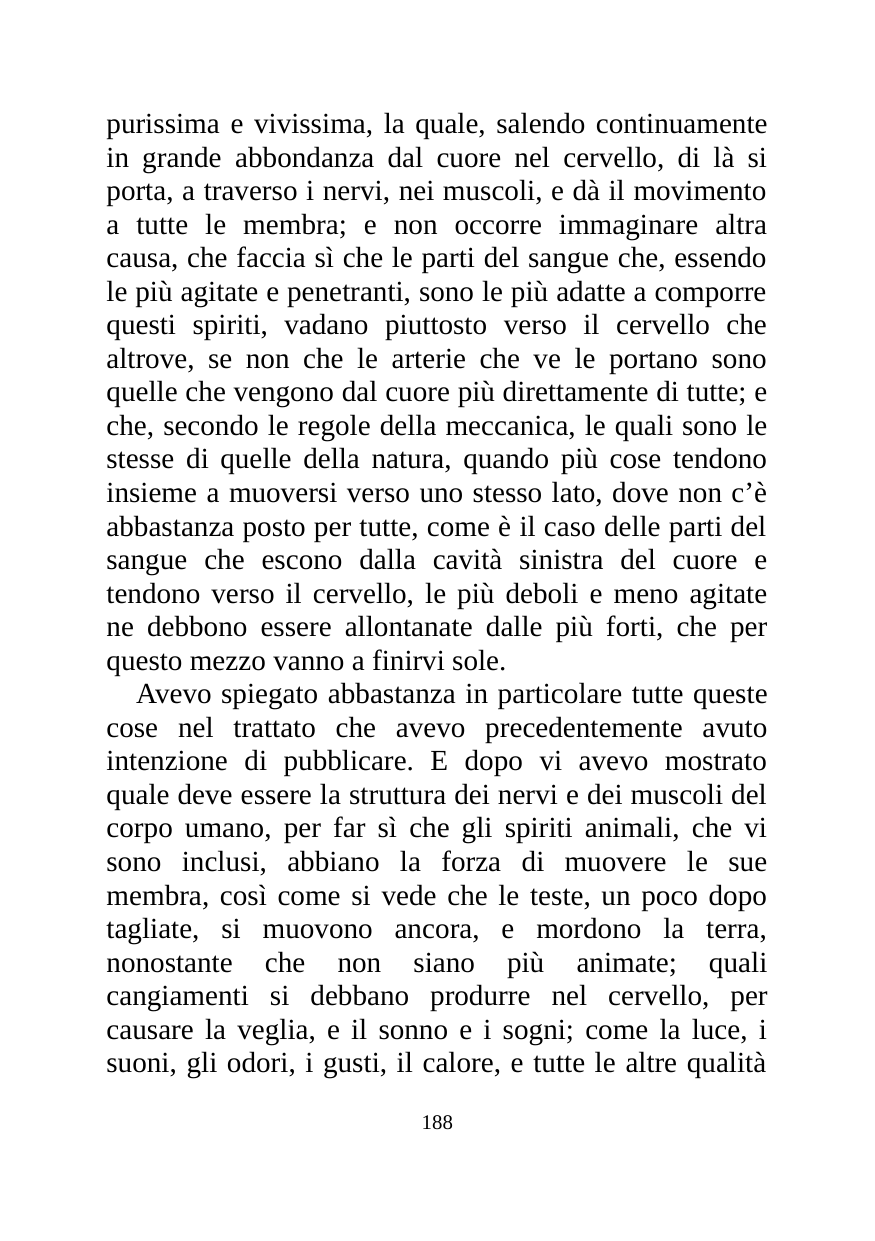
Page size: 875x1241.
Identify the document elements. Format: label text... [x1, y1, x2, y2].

text Avevo spiegato abbastanza in particolare tutte queste cose nel trattato che avevo precedentemente avuto intenzione di pubblicare. E dopo vi avevo mostrato quale deve essere la struttura dei nervi e dei muscoli del corpo umano, per far sì che gli spiriti animali, che vi sono inclusi, abbiano la forza di muovere le sue membra, così come si vede che le teste, un poco dopo tagliate, si muovono ancora, e mordono la terra, nonostante che non siano più animate; quali cangiamenti si debbano produrre nel cervello, per causare la veglia, e il sonno e i sogni; come la luce, i suoni, gli odori, i gusti, il calore, e tutte le altre qualità [106, 676, 768, 1079]
text purissima e vivissima, la quale, salendo continuamente in grande abbondanza dal cuore nel cervello, di là si porta, a traverso i nervi, nei muscoli, e dà il movimento a tutte le membra; e non occorre immaginare altra causa, che faccia sì che le parti del sangue che, essendo le più agitate e penetranti, sono le più adatte a comporre questi spiriti, vadano piuttosto verso il cervello che altrove, se non che le arterie che ve le portano sono quelle che vengono dal cuore più direttamente di tutte; e che, secondo le regole della meccanica, le quali sono le stesse di quelle della natura, quando più cose tendono insieme a muoversi verso uno stesso lato, dove non c’è abbastanza posto per tutte, come è il caso delle parti del sangue che escono dalla cavità sinistra del cuore e tendono verso il cervello, le più deboli e meno agitate ne debbono essere allontanate dalle più forti, che per questo mezzo vanno a finirvi sole. [106, 106, 768, 676]
